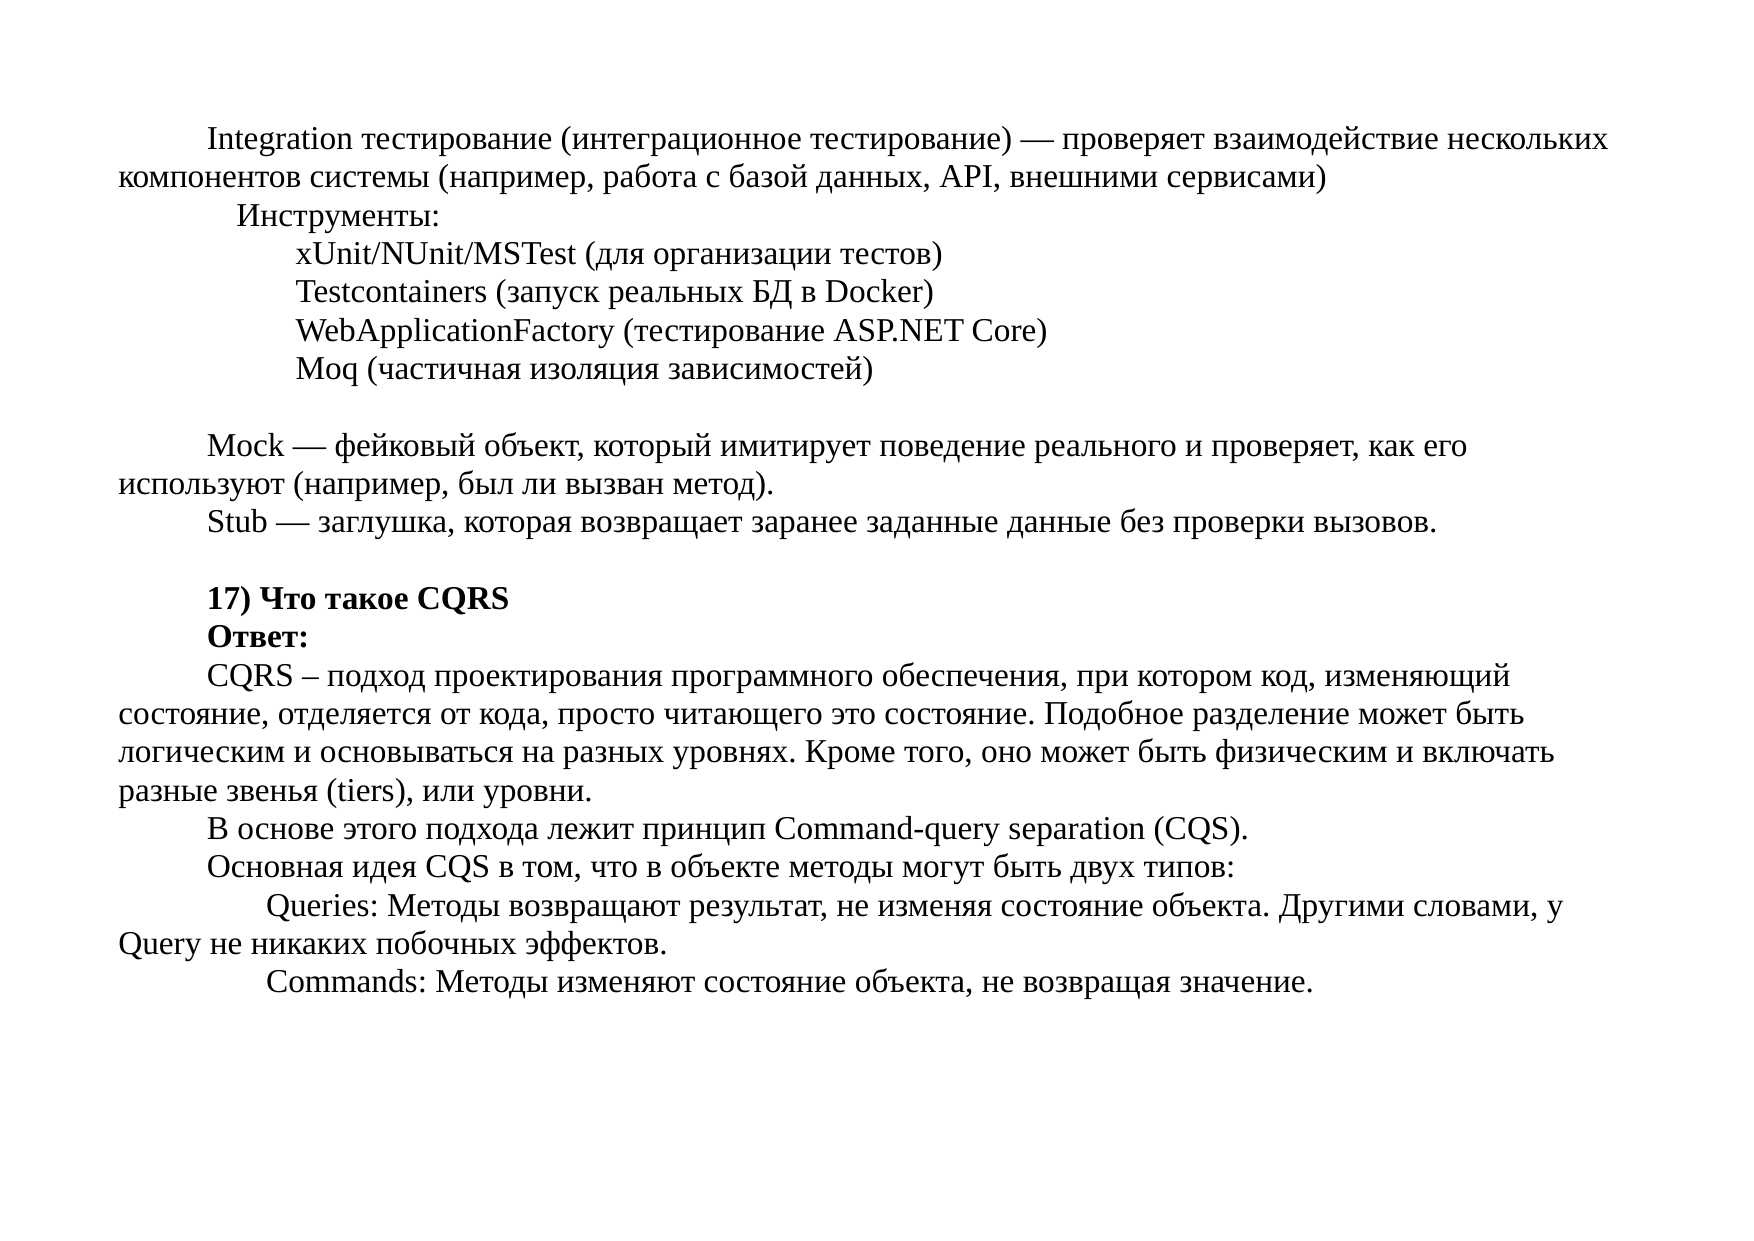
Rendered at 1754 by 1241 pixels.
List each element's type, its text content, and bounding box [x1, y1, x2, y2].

text Mock — фейковый объект, который имитирует поведение реального и проверяет, как его используют (например, был ли вызван метод). [118, 425, 1636, 501]
text Integration тестирование (интеграционное тестирование) — проверяет взаимодействие нескольких компонентов системы (например, работа с базой данных, API, внешними сервисами) [118, 118, 1636, 195]
text Stub — заглушка, которая возвращает заранее заданные данные без проверки вызовов. [118, 501, 1636, 540]
text CQRS – подход проектирования программного обеспечения, при котором код, изменяющий состояние, отделяется от кода, просто читающего это состояние. Подобное разделение может быть логическим и основываться на разных уровнях. Кроме того, оно может быть физическим и включать разные звенья (tiers), или уровни. [118, 655, 1636, 808]
text Инструменты: [118, 195, 1636, 233]
text Testcontainers (запуск реальных БД в Docker) [118, 271, 1636, 310]
text В основе этого подхода лежит принцип Command-query separation (CQS). [118, 808, 1636, 846]
text xUnit/NUnit/MSTest (для организации тестов) [118, 233, 1636, 271]
text Commands: Методы изменяют состояние объекта, не возвращая значение. [118, 961, 1636, 1000]
text Основная идея CQS в том, что в объекте методы могут быть двух типов: [118, 846, 1636, 885]
text 17) Что такое CQRS [118, 578, 1636, 616]
text Moq (частичная изоляция зависимостей) [118, 348, 1636, 386]
text Ответ: [118, 616, 1636, 655]
text WebApplicationFactory (тестирование ASP.NET Core) [118, 310, 1636, 348]
text Queries: Методы возвращают результат, не изменяя состояние объекта. Другими словами, у Query не никаких побочных эффектов. [118, 885, 1636, 961]
